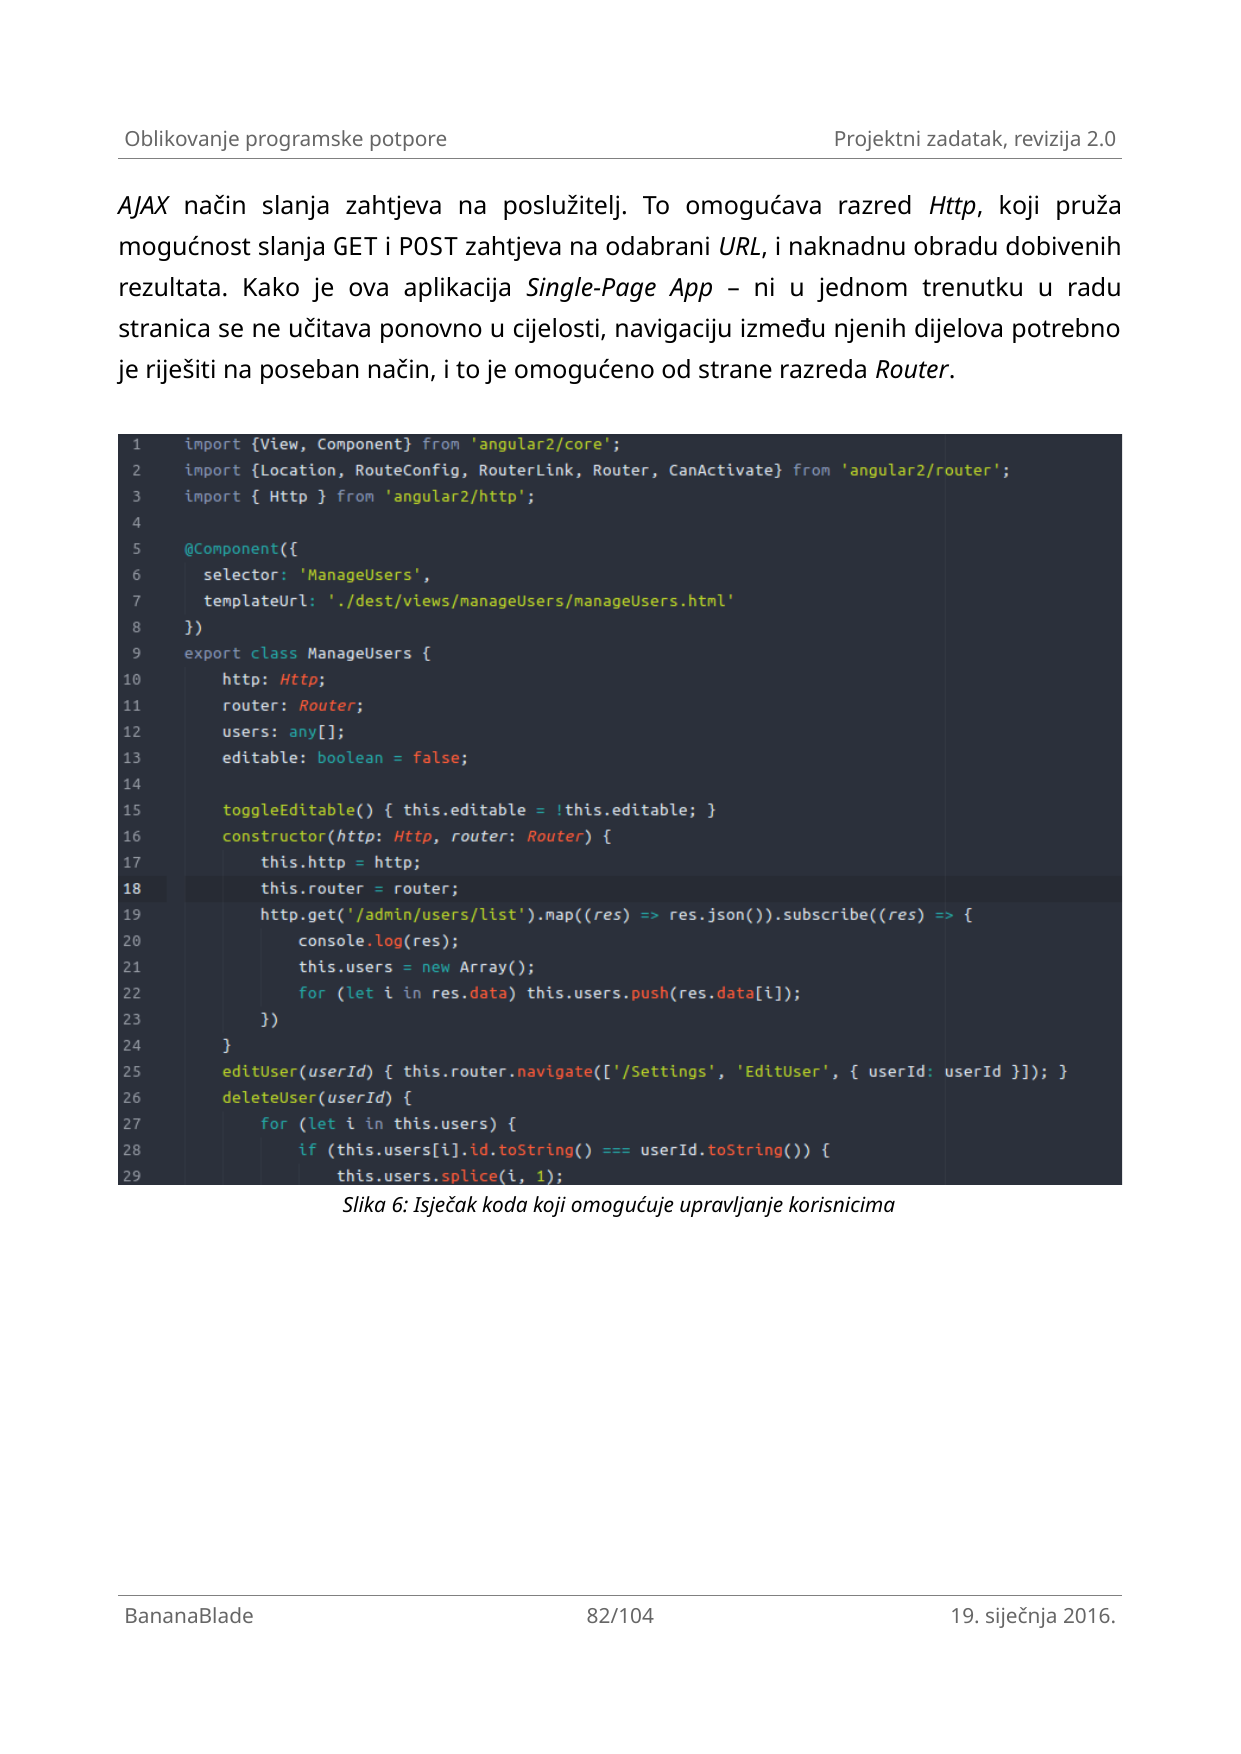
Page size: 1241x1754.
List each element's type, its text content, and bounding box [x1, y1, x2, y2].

text AJAX način slanja zahtjeva na poslužitelj. To omogućava razred Http, koji pruža mogućnost slanja GET i POST zahtjeva na odabrani URL, i naknadnu obradu dobivenih rezultata. Kako je ova aplikacija Single-Page App – ni u jednom trenutku u radu stranica se ne učitava ponovno u cijelosti, navigaciju između njenih dijelova potrebno je riješiti na poseban način, i to je omogućeno od strane razreda Router. [118, 188, 1122, 385]
text Slika 6: Isječak koda koji omogućuje upravljanje korisnicima [118, 1185, 1122, 1218]
picture [118, 434, 1123, 1185]
